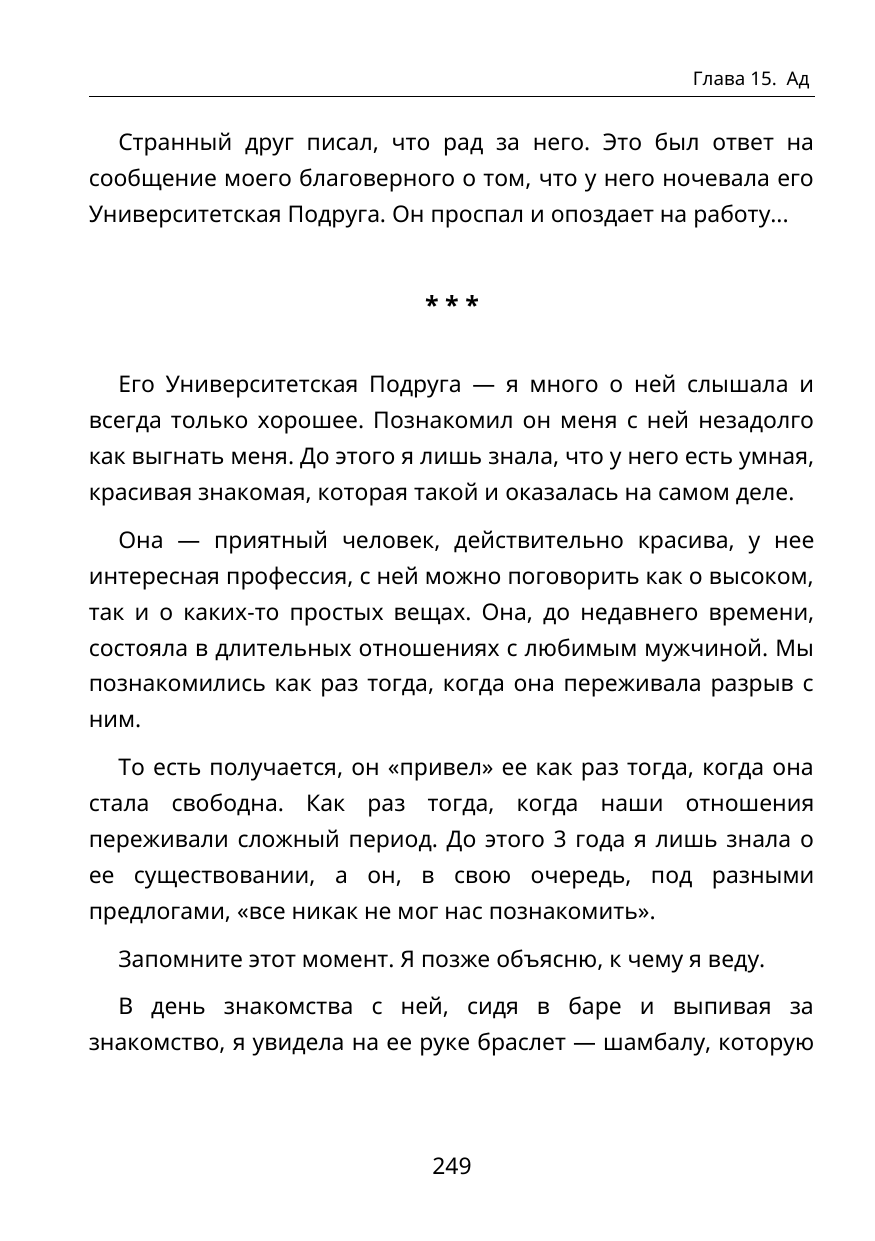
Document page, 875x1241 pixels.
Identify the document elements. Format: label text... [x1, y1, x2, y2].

text То есть получается, он «привел» ее как раз тогда, когда она стала свободна. Как раз тогда, когда наши отношения переживали сложный период. До этого 3 года я лишь знала о ее существовании, а он, в свою очередь, под разными предлогами, «все никак не мог нас познакомить». [88, 751, 815, 926]
text Запомните этот момент. Я позже объясню, к чему я веду. [88, 942, 815, 974]
text Странный друг писал, что рад за него. Это был ответ на сообщение моего благоверного о том, что у него ночевала его Университетская Подруга. Он проспал и опоздает на работу... [88, 126, 815, 229]
text В день знакомства с ней, сидя в баре и выпивая за знакомство, я увидела на ее руке браслет — шамбалу, которую [88, 990, 815, 1057]
text Его Университетская Подруга — я много о ней слышала и всегда только хорошее. Познакомил он меня с ней незадолго как выгнать меня. До этого я лишь знала, что у него есть умная, красивая знакомая, которая такой и оказалась на самом деле. [88, 368, 815, 507]
subtitle * * * [88, 287, 815, 321]
text Она — приятный человек, действительно красива, у нее интересная профессия, с ней можно поговорить как о высоком, так и о каких-то простых вещах. Она, до недавнего времени, состояла в длительных отношениях с любимым мужчиной. Мы познакомились как раз тогда, когда она переживала разрыв с ним. [88, 524, 815, 734]
